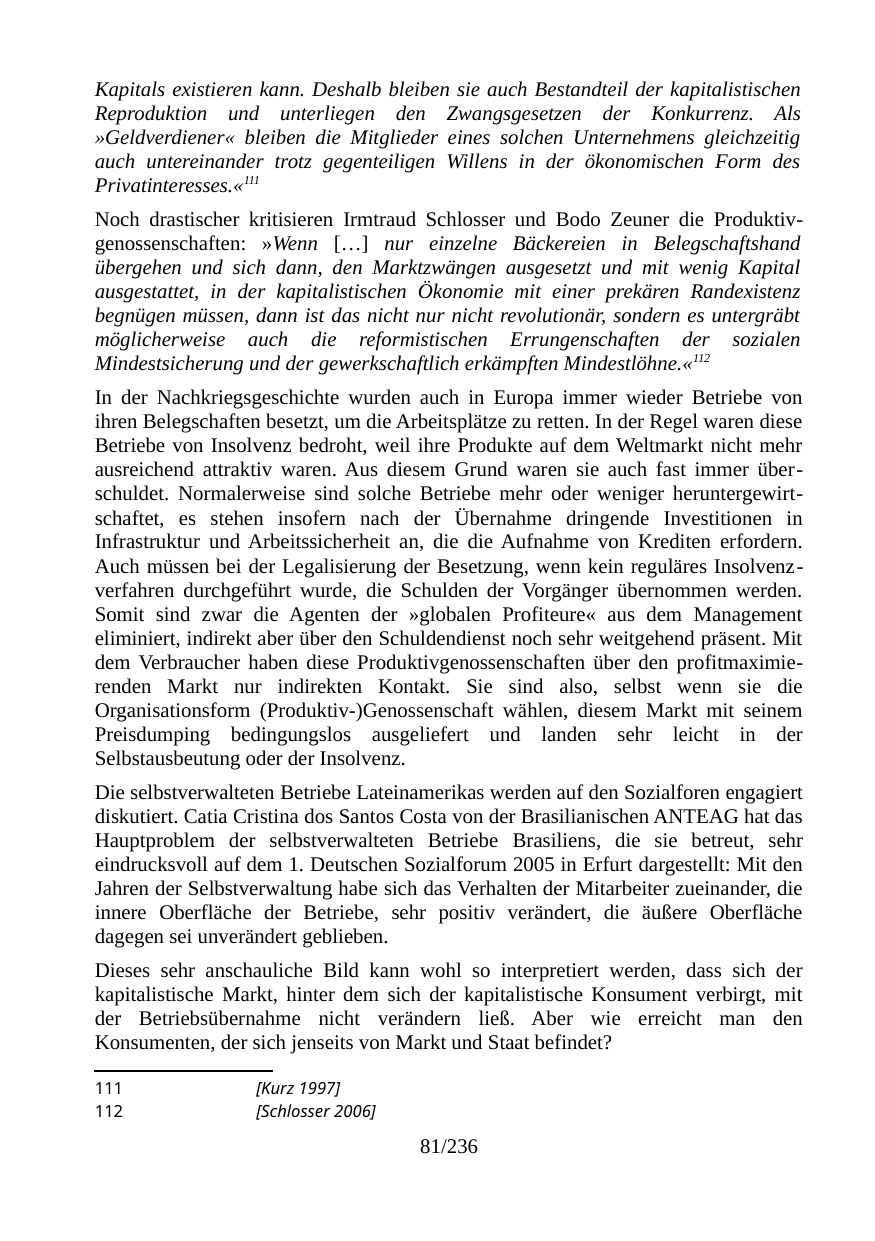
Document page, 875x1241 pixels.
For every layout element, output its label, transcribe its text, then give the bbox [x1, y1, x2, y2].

text Kapitals existieren kann. Deshalb bleiben sie auch Bestandteil der kapitalistischen Reproduktion und unterliegen den Zwangsgesetzen der Konkurrenz. Als »Geldverdiener« bleiben die Mitglieder eines solchen Unternehmens gleichzeitig auch untereinander trotz gegenteiligen Willens in der ökonomischen Form des Privatinteresses.« [94, 77, 803, 197]
text Dieses sehr anschauliche Bild kann wohl so interpretiert werden, dass sich der kapitalistische Markt, hinter dem sich der kapitalistische Konsument verbirgt, mit der Betriebsübernahme nicht verändern ließ. Aber wie erreicht man den Konsumenten, der sich jenseits von Markt und Staat befindet? [94, 958, 803, 1054]
text [Kurz 1997] [94, 1077, 803, 1099]
text In der Nachkriegsgeschichte wurden auch in Europa immer wieder Betriebe von ihren Belegschaften besetzt, um die Arbeitsplätze zu retten. In der Regel waren diese Betriebe von Insolvenz bedroht, weil ihre Produkte auf dem Weltmarkt nicht mehr ausreichend attraktiv waren. Aus diesem Grund waren sie auch fast immer über­schuldet. Normalerweise sind solche Betriebe mehr oder weniger heruntergewirt­schaftet, es stehen insofern nach der Übernahme dringende Investitionen in Infrastruktur und Arbeitssicherheit an, die die Aufnahme von Krediten erfordern. Auch müssen bei der Legalisierung der Besetzung, wenn kein reguläres Insolvenz­verfahren durchgeführt wurde, die Schulden der Vorgänger übernommen werden. Somit sind zwar die Agenten der »globalen Profiteure« aus dem Management eliminiert, indirekt aber über den Schuldendienst noch sehr weitgehend präsent. Mit dem Verbraucher haben diese Produktivgenossenschaften über den profitmaximie­renden Markt nur indirekten Kontakt. Sie sind also, selbst wenn sie die Organisationsform (Produktiv-)Genossenschaft wählen, diesem Markt mit seinem Preisdumping bedingungslos ausgeliefert und landen sehr leicht in der Selbstausbeutung oder der Insolvenz. [94, 385, 803, 770]
text Die selbstverwalteten Betriebe Lateinamerikas werden auf den Sozialforen engagiert diskutiert. Catia Cristina dos Santos Costa von der Brasilianischen ANTEAG hat das Hauptproblem der selbstverwalteten Betriebe Brasiliens, die sie betreut, sehr eindrucksvoll auf dem 1. Deutschen Sozialforum 2005 in Erfurt dargestellt: Mit den Jahren der Selbstverwaltung habe sich das Verhalten der Mitarbeiter zueinander, die innere Oberfläche der Betriebe, sehr positiv verändert, die äußere Oberfläche dagegen sei unverändert geblieben. [94, 780, 803, 948]
text Noch drastischer kritisieren Irmtraud Schlosser und Bodo Zeuner die Produktiv­genossenschaften: »Wenn […] nur einzelne Bäckereien in Belegschaftshand übergehen und sich dann, den Marktzwängen ausgesetzt und mit wenig Kapital ausgestattet, in der kapitalistischen Ökonomie mit einer prekären Randexistenz begnügen müssen, dann ist das nicht nur nicht revolutionär, sondern es untergräbt möglicherweise auch die reformistischen Errungenschaften der sozialen Mindestsicherung und der gewerkschaftlich erkämpften Mindestlöhne.« [94, 207, 803, 375]
text [Schlosser 2006] [94, 1099, 803, 1122]
